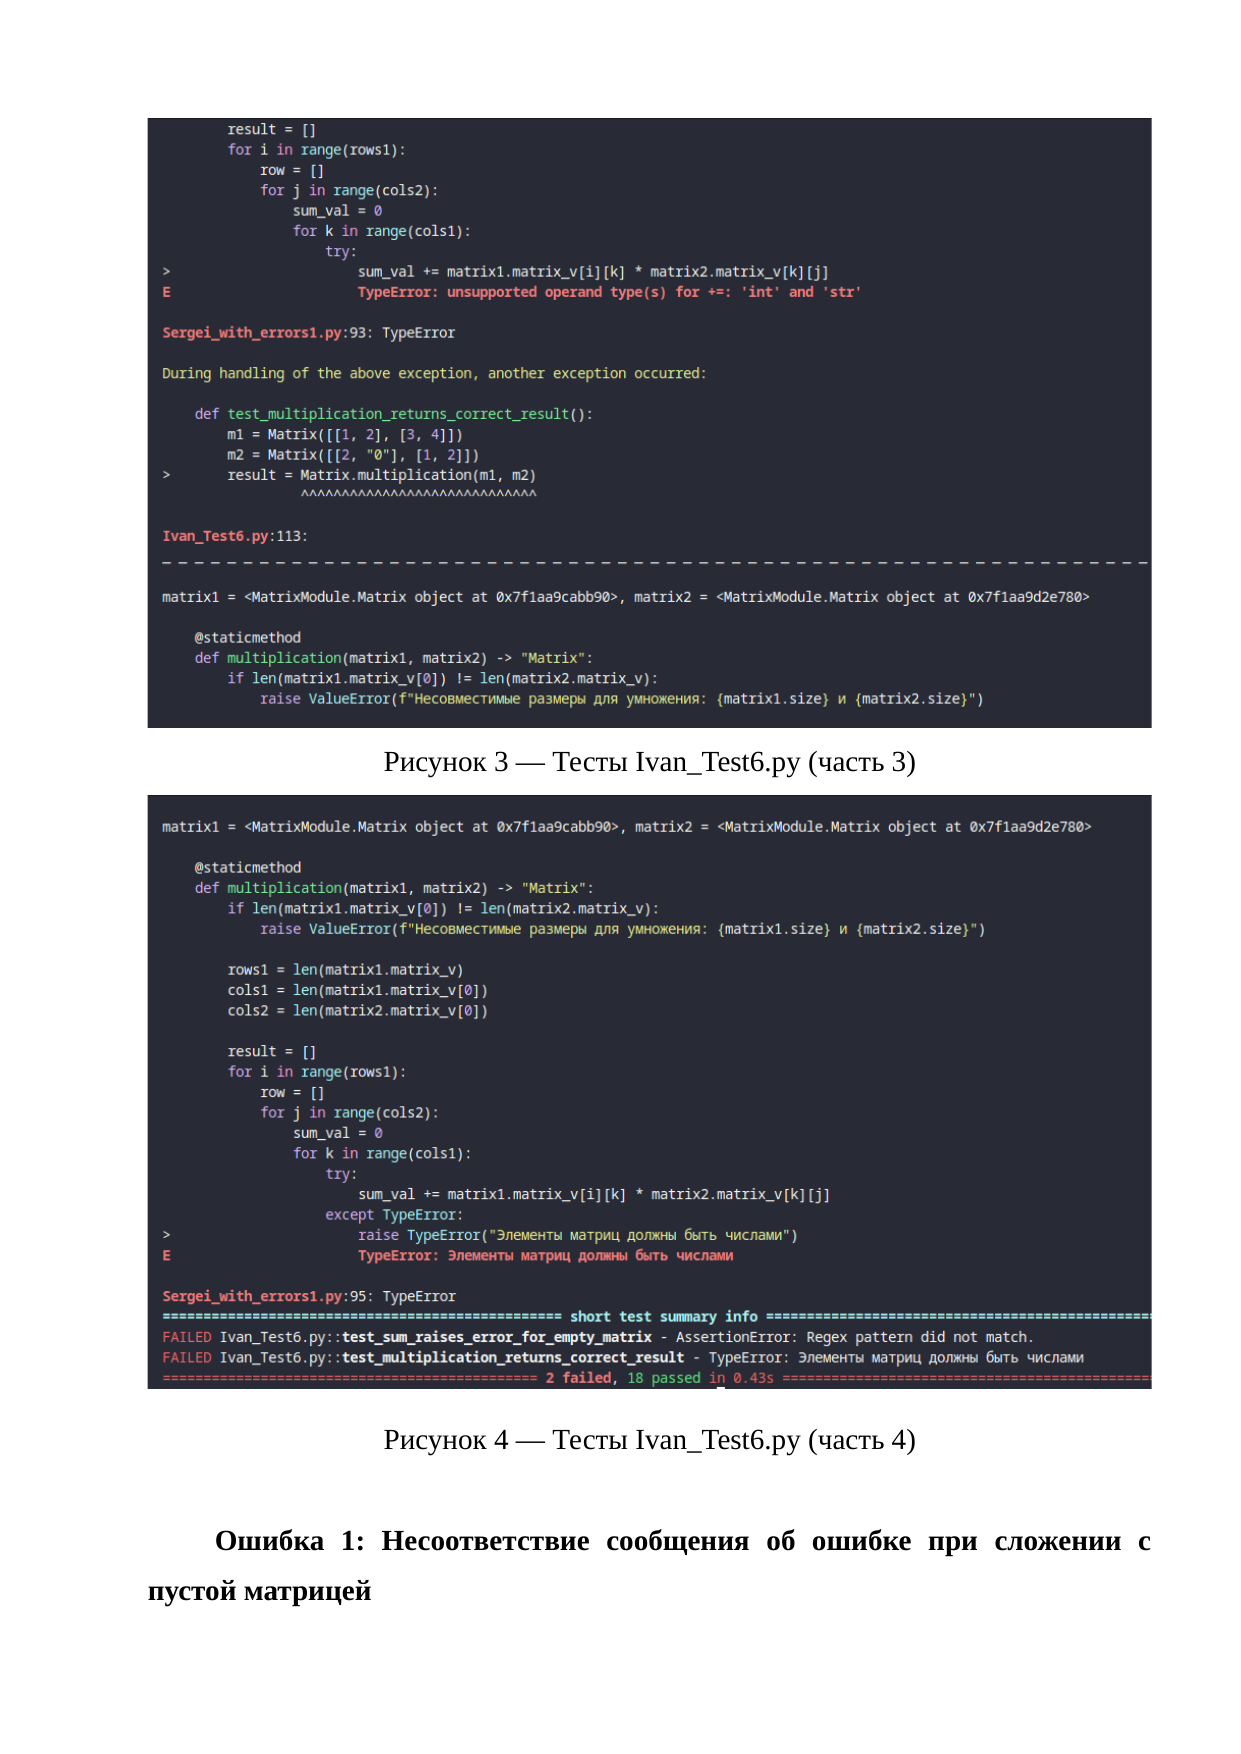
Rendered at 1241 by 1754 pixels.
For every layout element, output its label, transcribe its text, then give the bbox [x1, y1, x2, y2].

picture [147, 118, 1152, 728]
text Рисунок 3 ― Тесты Ivan_Test6.py (часть 3) [148, 728, 1152, 778]
picture [147, 795, 1152, 1389]
text Ошибка 1: Несоответствие сообщения об ошибке при сложении с пустой матрицей [148, 1523, 1152, 1607]
text Рисунок 4 ― Тесты Ivan_Test6.py (часть 4) [148, 1389, 1152, 1456]
